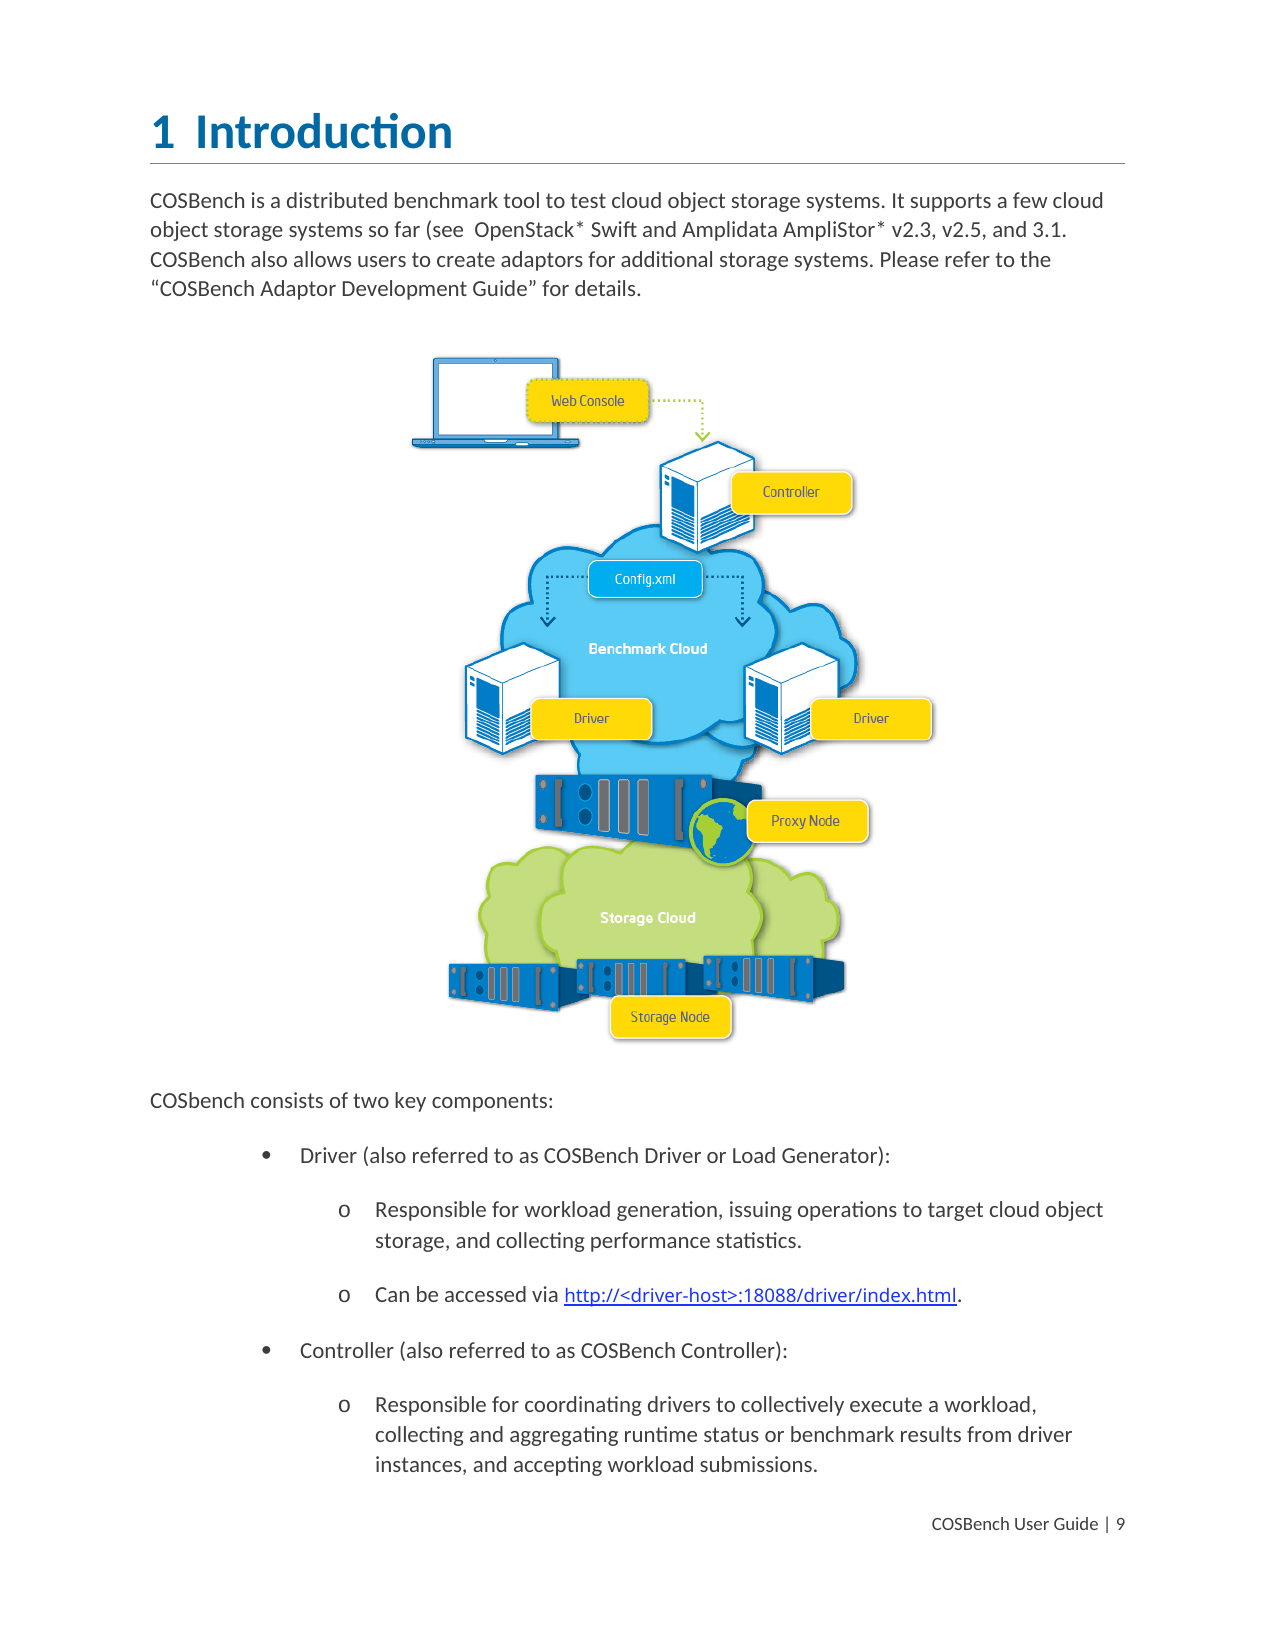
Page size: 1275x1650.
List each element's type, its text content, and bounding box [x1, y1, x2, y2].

list Controller (also referred to as COSBench Controller): [262, 1336, 1125, 1364]
text COSBench is a distributed benchmark tool to test cloud object storage systems. It supports a few cloud object storage systems so far (see OpenStack* Swift and Amplidata AmpliStor* v2.3, v2.5, and 3.1. COSBench also allows users to create adaptors for additional storage systems. Please refer to the “COSBench Adaptor Development Guide” for details. [150, 186, 1125, 302]
subtitle Introduction [150, 100, 1125, 163]
list Responsible for workload generation, issuing operations to target cloud object storage, and collecting performance statistics. [337, 1195, 1125, 1254]
text COSbench consists of two key components: [150, 1086, 1125, 1114]
list Can be accessed via http://<driver-host>:18088/driver/index.html. [337, 1280, 1125, 1309]
list Responsible for coordinating drivers to collectively execute a workload, collecting and aggregating runtime status or benchmark results from driver instances, and accepting workload submissions. [337, 1390, 1125, 1478]
list Driver (also referred to as COSBench Driver or Load Generator): [262, 1141, 1125, 1169]
